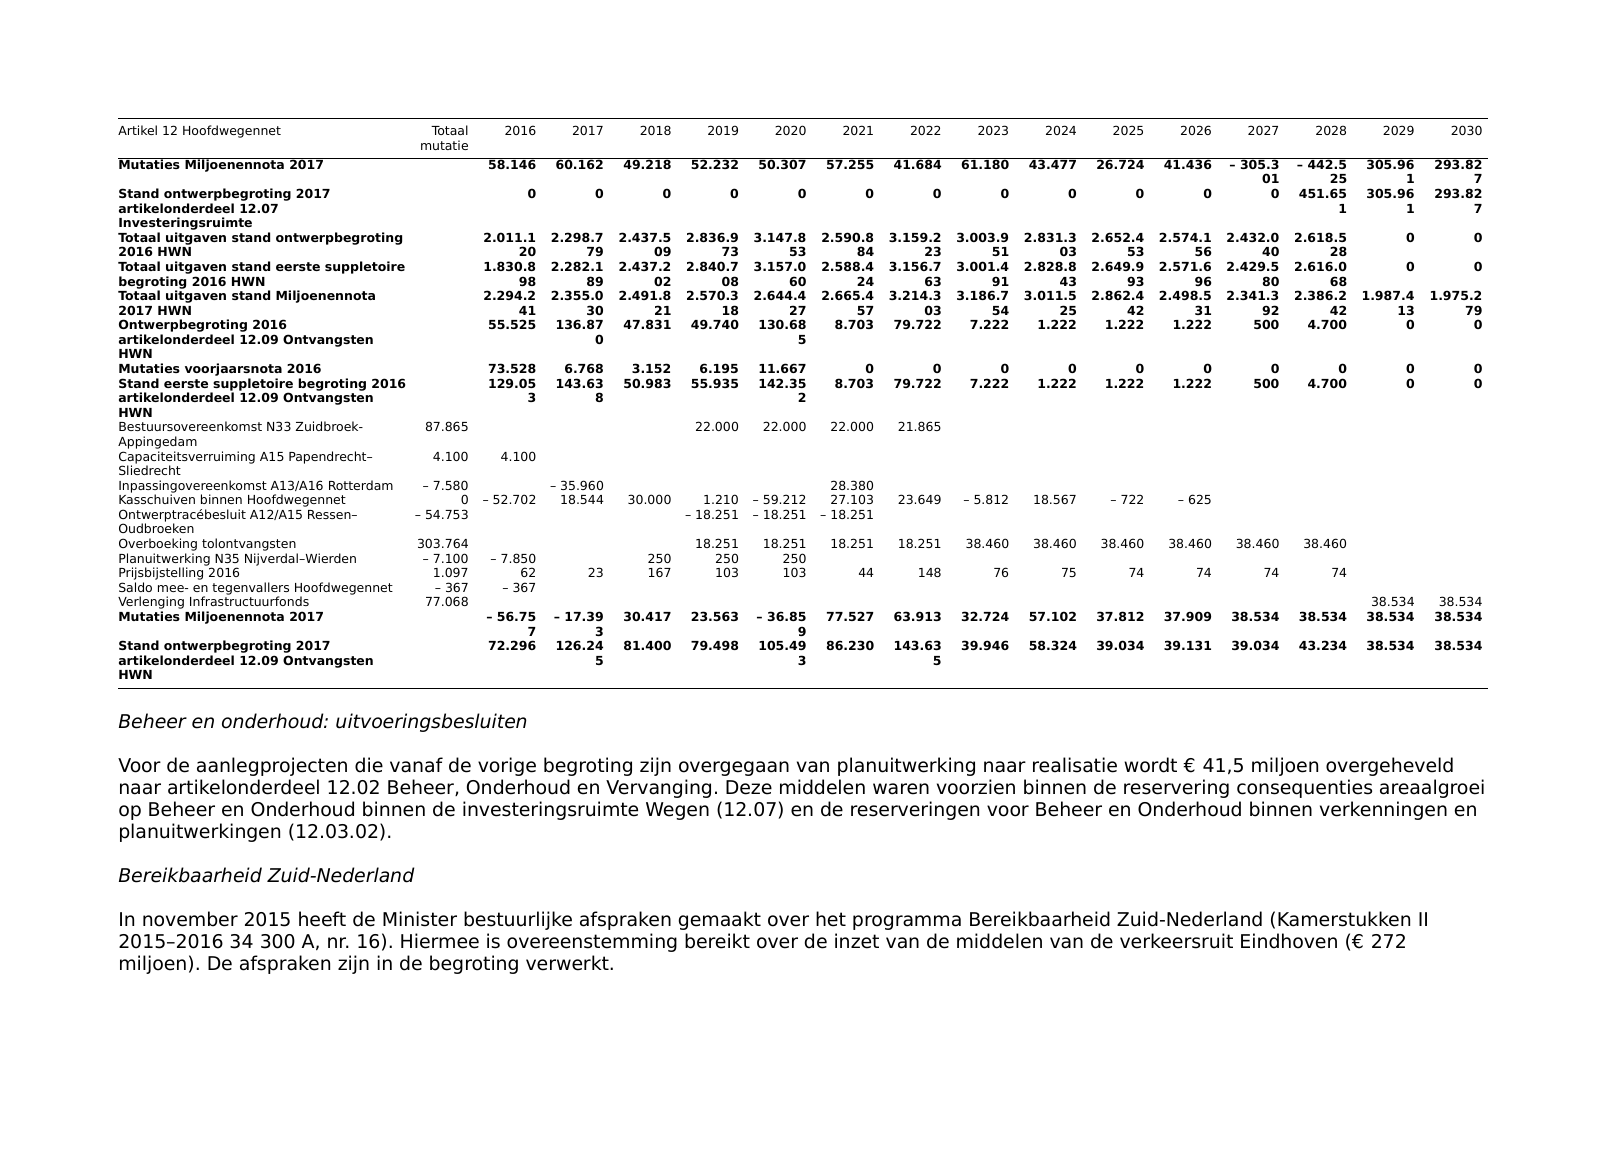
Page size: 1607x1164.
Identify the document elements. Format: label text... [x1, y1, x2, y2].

table_cell Totaal uitgaven stand Miljoenennota 2017 HWN [118, 289, 407, 318]
table_cell [1420, 551, 1488, 566]
table_cell 0 [474, 187, 542, 231]
table_cell [745, 449, 812, 478]
table_cell 103 [677, 566, 744, 581]
table_cell 8.703 [812, 318, 880, 362]
table_cell 6.195 [677, 362, 744, 376]
table_cell [947, 581, 1015, 595]
table_cell – 54.753 [407, 508, 474, 537]
table_cell 28.380 [812, 479, 880, 493]
table_cell [1420, 508, 1488, 537]
table_cell 250 [610, 551, 677, 566]
table_cell Mutaties Miljoenennota 2017 [118, 159, 407, 187]
table_cell 2.011.120 [474, 231, 542, 260]
table_cell [1150, 551, 1218, 566]
table_cell 0 [1420, 376, 1488, 420]
table_cell 55.525 [474, 318, 542, 362]
table_cell 1.975.279 [1420, 289, 1488, 318]
table_cell Ontwerptracébesluit A12/A15 Ressen–Oudbroeken [118, 508, 407, 537]
table_cell 61.180 [947, 159, 1015, 187]
table_cell [812, 551, 880, 566]
table_cell 79.722 [880, 376, 947, 420]
table_cell [947, 551, 1015, 566]
table_cell 0 [1353, 376, 1420, 420]
table_cell [677, 449, 744, 478]
table_cell – 18.251 [745, 508, 812, 537]
table_cell 3.011.525 [1015, 289, 1082, 318]
table_cell 0 [1218, 362, 1285, 376]
table_cell [1285, 493, 1353, 508]
table_cell [407, 231, 474, 260]
table_cell [1420, 449, 1488, 478]
table_cell 293.827 [1420, 159, 1488, 187]
table_cell 1.222 [1150, 376, 1218, 420]
table_cell [610, 508, 677, 537]
table_cell 7.222 [947, 376, 1015, 420]
table_cell [1420, 420, 1488, 449]
table_cell 130.685 [745, 318, 812, 362]
table_cell [1420, 537, 1488, 551]
table_header 2030 [1420, 119, 1488, 158]
table_cell 18.544 [542, 493, 609, 508]
table_cell 500 [1218, 376, 1285, 420]
table_cell Prijsbijstelling 2016 [118, 566, 407, 581]
table_cell [1015, 508, 1082, 537]
table_cell 87.865 [407, 420, 474, 449]
table_cell 30.417 [610, 610, 677, 639]
table_cell 47.831 [610, 318, 677, 362]
table_cell 250 [677, 551, 744, 566]
table_cell [1353, 566, 1420, 581]
table_cell Mutaties voorjaarsnota 2016 [118, 362, 407, 376]
table_cell 76 [947, 566, 1015, 581]
table_cell 0 [1015, 362, 1082, 376]
table_cell 49.218 [610, 159, 677, 187]
table_cell 2.590.884 [812, 231, 880, 260]
table_cell 79.498 [677, 639, 744, 687]
table_header 2026 [1150, 119, 1218, 158]
table_cell 57.102 [1015, 610, 1082, 639]
table_cell [474, 479, 542, 493]
table_cell 1.222 [1083, 376, 1150, 420]
table_cell [610, 449, 677, 478]
table_cell 38.534 [1353, 595, 1420, 610]
table_cell 49.740 [677, 318, 744, 362]
text In november 2015 heeft de Minister bestuurlijke afspraken gemaakt over het programma Bereikbaarheid Zuid-Nederland (Kamerstukken II 2015–2016 34 300 A, nr. 16). Hiermee is overeenstemming bereikt over de inzet van de middelen van de verkeersruit Eindhoven (€ 272 miljoen). De afspraken zijn in de begroting verwerkt. [118, 909, 1488, 975]
table_cell [474, 508, 542, 537]
table_cell 305.961 [1353, 187, 1420, 231]
table_cell 293.827 [1420, 187, 1488, 231]
table_cell 38.534 [1420, 595, 1488, 610]
table_cell 39.946 [947, 639, 1015, 687]
table_cell 2.386.242 [1285, 289, 1353, 318]
table_cell 18.251 [812, 537, 880, 551]
table_cell [677, 479, 744, 493]
table_cell 26.724 [1083, 159, 1150, 187]
table_cell 2.665.457 [812, 289, 880, 318]
table_cell 3.157.060 [745, 260, 812, 289]
table_cell [1420, 493, 1488, 508]
table_cell 105.493 [745, 639, 812, 687]
table_cell 0 [1083, 187, 1150, 231]
table_cell [1285, 595, 1353, 610]
table_cell 38.534 [1353, 639, 1420, 687]
table_cell – 52.702 [474, 493, 542, 508]
table_header 2016 [474, 119, 542, 158]
table_cell [1353, 581, 1420, 595]
table_header 2021 [812, 119, 880, 158]
table_cell [407, 159, 474, 187]
table_cell 0 [1420, 231, 1488, 260]
table_cell [812, 595, 880, 610]
table_cell [407, 639, 474, 687]
table_cell [947, 595, 1015, 610]
table_cell Mutaties Miljoenennota 2017 [118, 610, 407, 639]
table_cell – 367 [474, 581, 542, 595]
table_cell 2.644.427 [745, 289, 812, 318]
table_cell [1218, 420, 1285, 449]
table_cell 74 [1218, 566, 1285, 581]
table_cell 74 [1083, 566, 1150, 581]
table_cell 0 [1353, 231, 1420, 260]
table_cell 18.251 [677, 537, 744, 551]
table_cell 2.574.156 [1150, 231, 1218, 260]
table_header 2027 [1218, 119, 1285, 158]
table_cell [1083, 449, 1150, 478]
table_cell 0 [1420, 362, 1488, 376]
table_cell [542, 537, 609, 551]
table_cell [1218, 449, 1285, 478]
table_cell 2.432.040 [1218, 231, 1285, 260]
table_cell 167 [610, 566, 677, 581]
table_cell [610, 479, 677, 493]
table_cell 37.812 [1083, 610, 1150, 639]
table_cell – 305.301 [1218, 159, 1285, 187]
table_cell 77.527 [812, 610, 880, 639]
table_cell 2.862.442 [1083, 289, 1150, 318]
table_cell 1.222 [1015, 376, 1082, 420]
table_cell 50.983 [610, 376, 677, 420]
table_cell – 5.812 [947, 493, 1015, 508]
table_cell 32.724 [947, 610, 1015, 639]
table_cell [1150, 449, 1218, 478]
table_cell 2.649.993 [1083, 260, 1150, 289]
table_cell Bestuursovereenkomst N33 Zuidbroek-Appingedam [118, 420, 407, 449]
table_cell 30.000 [610, 493, 677, 508]
table_cell 18.251 [745, 537, 812, 551]
table_cell [1150, 581, 1218, 595]
table_header 2028 [1285, 119, 1353, 158]
table_cell [407, 362, 474, 376]
table_header 2017 [542, 119, 609, 158]
table_cell 0 [407, 493, 474, 508]
table_cell 38.534 [1353, 610, 1420, 639]
table_cell 2.498.531 [1150, 289, 1218, 318]
table_cell 38.460 [1218, 537, 1285, 551]
table_cell – 625 [1150, 493, 1218, 508]
table_cell 0 [880, 187, 947, 231]
table_cell 38.534 [1285, 610, 1353, 639]
table_header Totaal mutatie [407, 119, 474, 158]
table_cell [1150, 479, 1218, 493]
table_cell 38.460 [1285, 537, 1353, 551]
table_cell 11.667 [745, 362, 812, 376]
table_cell – 35.960 [542, 479, 609, 493]
table_cell 3.003.951 [947, 231, 1015, 260]
table_cell [1353, 508, 1420, 537]
table_cell 0 [1015, 187, 1082, 231]
table_cell 73.528 [474, 362, 542, 376]
table_cell Planuitwerking N35 Nijverdal–Wierden [118, 551, 407, 566]
table_cell [1285, 479, 1353, 493]
table_cell 0 [1150, 362, 1218, 376]
table_cell 81.400 [610, 639, 677, 687]
table_cell 18.567 [1015, 493, 1082, 508]
table_cell [880, 508, 947, 537]
table_cell 2.840.708 [677, 260, 744, 289]
subtitle Bereikbaarheid Zuid-Nederland [118, 865, 1488, 887]
table_cell [1285, 551, 1353, 566]
table_cell [1150, 508, 1218, 537]
table_cell Capaciteitsverruiming A15 Papendrecht–Sliedrecht [118, 449, 407, 478]
table_cell 57.255 [812, 159, 880, 187]
table_cell 62 [474, 566, 542, 581]
table_cell 38.460 [1150, 537, 1218, 551]
table_cell 2.831.303 [1015, 231, 1082, 260]
table_cell [947, 449, 1015, 478]
subtitle Beheer en onderhoud: uitvoeringsbesluiten [118, 711, 1488, 733]
table_cell 0 [1150, 187, 1218, 231]
table_cell [1285, 449, 1353, 478]
table_cell 0 [947, 187, 1015, 231]
table_header Artikel 12 Hoofdwegennet [118, 119, 407, 158]
table_cell 2.341.392 [1218, 289, 1285, 318]
table_cell Stand ontwerpbegroting 2017 artikelonderdeel 12.07 Investeringsruimte [118, 187, 407, 231]
table_cell 1.222 [1150, 318, 1218, 362]
table_cell – 17.393 [542, 610, 609, 639]
table_cell 3.156.763 [880, 260, 947, 289]
table_cell 0 [1353, 260, 1420, 289]
table_cell 2.298.779 [542, 231, 609, 260]
table_cell [812, 449, 880, 478]
table_cell [407, 187, 474, 231]
table_cell – 7.100 [407, 551, 474, 566]
table_cell 0 [745, 187, 812, 231]
table_cell 1.222 [1083, 318, 1150, 362]
table_cell 60.162 [542, 159, 609, 187]
table_cell [1083, 581, 1150, 595]
table_cell 305.961 [1353, 159, 1420, 187]
table_cell 55.935 [677, 376, 744, 420]
table_cell [1083, 595, 1150, 610]
table_cell 0 [610, 187, 677, 231]
table_cell [1218, 551, 1285, 566]
table_cell 22.000 [745, 420, 812, 449]
table_cell 0 [677, 187, 744, 231]
table_cell 38.460 [1015, 537, 1082, 551]
table_cell 72.296 [474, 639, 542, 687]
table_cell [1150, 420, 1218, 449]
table_cell 8.703 [812, 376, 880, 420]
table_cell 143.638 [542, 376, 609, 420]
table_cell [1015, 581, 1082, 595]
table_cell [1353, 420, 1420, 449]
table_header 2019 [677, 119, 744, 158]
table_cell 6.768 [542, 362, 609, 376]
table_cell [745, 479, 812, 493]
table_cell 250 [745, 551, 812, 566]
table_cell 38.460 [1083, 537, 1150, 551]
table_cell 2.616.068 [1285, 260, 1353, 289]
table_cell Ontwerpbegroting 2016 artikelonderdeel 12.09 Ontvangsten HWN [118, 318, 407, 362]
table_cell 77.068 [407, 595, 474, 610]
table_cell 3.001.491 [947, 260, 1015, 289]
table_cell 136.870 [542, 318, 609, 362]
table_cell 3.159.223 [880, 231, 947, 260]
table_cell [745, 595, 812, 610]
table_header 2020 [745, 119, 812, 158]
table_cell [1353, 449, 1420, 478]
table_cell 143.635 [880, 639, 947, 687]
table_cell 39.034 [1218, 639, 1285, 687]
table_cell [947, 420, 1015, 449]
table_cell 58.146 [474, 159, 542, 187]
table_cell 0 [812, 187, 880, 231]
table_cell 0 [1353, 362, 1420, 376]
table_cell [542, 551, 609, 566]
table_cell [1218, 508, 1285, 537]
table_cell – 18.251 [677, 508, 744, 537]
table_cell [407, 260, 474, 289]
table_cell – 7.850 [474, 551, 542, 566]
table_cell [812, 581, 880, 595]
table_header 2029 [1353, 119, 1420, 158]
table_cell 4.100 [474, 449, 542, 478]
table_cell 0 [1285, 362, 1353, 376]
table_cell 451.651 [1285, 187, 1353, 231]
table_cell 2.828.843 [1015, 260, 1082, 289]
table_cell [542, 420, 609, 449]
table_cell [1083, 508, 1150, 537]
table_cell [880, 581, 947, 595]
table_cell 0 [542, 187, 609, 231]
table_cell [880, 551, 947, 566]
table_cell 22.000 [677, 420, 744, 449]
table_cell 39.131 [1150, 639, 1218, 687]
table_cell [1015, 551, 1082, 566]
table_cell [1015, 449, 1082, 478]
table_cell [407, 610, 474, 639]
table_cell 4.100 [407, 449, 474, 478]
table_cell [880, 595, 947, 610]
table_cell [880, 479, 947, 493]
table_header 2025 [1083, 119, 1150, 158]
table_cell [1015, 479, 1082, 493]
table_cell 500 [1218, 318, 1285, 362]
table_cell 3.214.303 [880, 289, 947, 318]
table_cell [1420, 566, 1488, 581]
table_cell 126.245 [542, 639, 609, 687]
table_cell 38.534 [1420, 639, 1488, 687]
table_cell 79.722 [880, 318, 947, 362]
table_cell Stand eerste suppletoire begroting 2016 artikelonderdeel 12.09 Ontvangsten HWN [118, 376, 407, 420]
table_cell [542, 508, 609, 537]
table_cell 2.355.030 [542, 289, 609, 318]
table_cell [1285, 581, 1353, 595]
table_cell [610, 595, 677, 610]
table_cell 1.222 [1015, 318, 1082, 362]
table_cell [1218, 595, 1285, 610]
table_cell – 36.859 [745, 610, 812, 639]
table_cell – 442.525 [1285, 159, 1353, 187]
table_cell [474, 595, 542, 610]
table_header 2018 [610, 119, 677, 158]
table_cell [1083, 479, 1150, 493]
table_cell [677, 595, 744, 610]
table_cell 0 [1218, 187, 1285, 231]
table_cell [1015, 420, 1082, 449]
table_cell 2.570.318 [677, 289, 744, 318]
table_cell 21.865 [880, 420, 947, 449]
table_cell [407, 318, 474, 362]
table_cell [1353, 479, 1420, 493]
table_cell 2.588.424 [812, 260, 880, 289]
table_cell [610, 420, 677, 449]
table_cell 2.437.202 [610, 260, 677, 289]
table_cell 0 [812, 362, 880, 376]
table_cell [474, 537, 542, 551]
table_cell 0 [1420, 318, 1488, 362]
table_cell 2.571.696 [1150, 260, 1218, 289]
table_cell [1353, 537, 1420, 551]
table_cell 2.491.821 [610, 289, 677, 318]
table_cell 58.324 [1015, 639, 1082, 687]
table_cell 43.234 [1285, 639, 1353, 687]
table_cell – 18.251 [812, 508, 880, 537]
table_cell 142.352 [745, 376, 812, 420]
table_cell [1218, 493, 1285, 508]
table_cell – 7.580 [407, 479, 474, 493]
table_cell Stand ontwerpbegroting 2017 artikelonderdeel 12.09 Ontvangsten HWN [118, 639, 407, 687]
table_cell 38.534 [1218, 610, 1285, 639]
table_cell Saldo mee- en tegenvallers Hoofdwegennet [118, 581, 407, 595]
table_cell 37.909 [1150, 610, 1218, 639]
table_cell 2.652.453 [1083, 231, 1150, 260]
table_cell 2.437.509 [610, 231, 677, 260]
table_cell 1.097 [407, 566, 474, 581]
table_cell [880, 449, 947, 478]
table_cell Kasschuiven binnen Hoofdwegennet [118, 493, 407, 508]
table_cell [542, 449, 609, 478]
table_cell [745, 581, 812, 595]
table_cell – 367 [407, 581, 474, 595]
table_cell 39.034 [1083, 639, 1150, 687]
table_cell 2.618.528 [1285, 231, 1353, 260]
table_cell 2.836.973 [677, 231, 744, 260]
table_cell 0 [1083, 362, 1150, 376]
table_cell [1420, 581, 1488, 595]
table_cell [542, 581, 609, 595]
table_cell 41.436 [1150, 159, 1218, 187]
table_cell – 56.757 [474, 610, 542, 639]
table_cell 0 [1353, 318, 1420, 362]
table_cell 148 [880, 566, 947, 581]
table_cell [474, 420, 542, 449]
table_cell – 722 [1083, 493, 1150, 508]
table_cell [1285, 420, 1353, 449]
table_cell – 59.212 [745, 493, 812, 508]
table_cell [610, 537, 677, 551]
table_cell 18.251 [880, 537, 947, 551]
table_cell [1218, 581, 1285, 595]
table_cell 22.000 [812, 420, 880, 449]
table_header 2022 [880, 119, 947, 158]
table_cell [610, 581, 677, 595]
table_cell 63.913 [880, 610, 947, 639]
table_cell 0 [880, 362, 947, 376]
table_cell 1.830.898 [474, 260, 542, 289]
table_cell 41.684 [880, 159, 947, 187]
table_cell 0 [947, 362, 1015, 376]
table_cell 50.307 [745, 159, 812, 187]
table_cell 303.764 [407, 537, 474, 551]
table_cell 3.152 [610, 362, 677, 376]
table_cell [677, 581, 744, 595]
table_cell [1420, 479, 1488, 493]
table_cell Totaal uitgaven stand eerste suppletoire begroting 2016 HWN [118, 260, 407, 289]
table_cell 3.147.853 [745, 231, 812, 260]
table_cell [407, 289, 474, 318]
table_header 2024 [1015, 119, 1082, 158]
table_cell 2.294.241 [474, 289, 542, 318]
table_cell [1083, 551, 1150, 566]
table_cell 3.186.754 [947, 289, 1015, 318]
table_cell 23.649 [880, 493, 947, 508]
table_cell 44 [812, 566, 880, 581]
table_cell [1083, 420, 1150, 449]
table_cell Overboeking tolontvangsten [118, 537, 407, 551]
text Voor de aanlegprojecten die vanaf de vorige begroting zijn overgegaan van planuitwerking naar realisatie wordt € 41,5 miljoen overgeheveld naar artikelonderdeel 12.02 Beheer, Onderhoud en Vervanging. Deze middelen waren voorzien binnen de reservering consequenties areaalgroei op Beheer en Onderhoud binnen de investeringsruimte Wegen (12.07) en de reserveringen voor Beheer en Onderhoud binnen verkenningen en planuitwerkingen (12.03.02). [118, 755, 1488, 843]
table_cell [947, 508, 1015, 537]
table_cell 27.103 [812, 493, 880, 508]
table_cell [542, 595, 609, 610]
table_cell 2.282.189 [542, 260, 609, 289]
table_cell 74 [1150, 566, 1218, 581]
table_cell 2.429.580 [1218, 260, 1285, 289]
table_cell 86.230 [812, 639, 880, 687]
table_cell [407, 376, 474, 420]
table_cell [1015, 595, 1082, 610]
table_cell 4.700 [1285, 376, 1353, 420]
table_cell 129.053 [474, 376, 542, 420]
table_cell 0 [1420, 260, 1488, 289]
table_cell [1353, 551, 1420, 566]
table_cell 23.563 [677, 610, 744, 639]
table_cell 74 [1285, 566, 1353, 581]
table_cell 38.534 [1420, 610, 1488, 639]
table_cell [947, 479, 1015, 493]
table_header 2023 [947, 119, 1015, 158]
table_cell 52.232 [677, 159, 744, 187]
table_cell [1218, 479, 1285, 493]
table_cell [1285, 508, 1353, 537]
table_cell Verlenging Infrastructuurfonds [118, 595, 407, 610]
table_cell 103 [745, 566, 812, 581]
table_cell 7.222 [947, 318, 1015, 362]
table_cell Totaal uitgaven stand ontwerpbegroting 2016 HWN [118, 231, 407, 260]
table_cell 43.477 [1015, 159, 1082, 187]
table_cell Inpassingovereenkomst A13/A16 Rotterdam [118, 479, 407, 493]
table_cell 4.700 [1285, 318, 1353, 362]
table_cell [1150, 595, 1218, 610]
table_cell 23 [542, 566, 609, 581]
table_cell [1353, 493, 1420, 508]
table_cell 75 [1015, 566, 1082, 581]
table_cell 1.210 [677, 493, 744, 508]
table_cell 1.987.413 [1353, 289, 1420, 318]
table_cell 38.460 [947, 537, 1015, 551]
